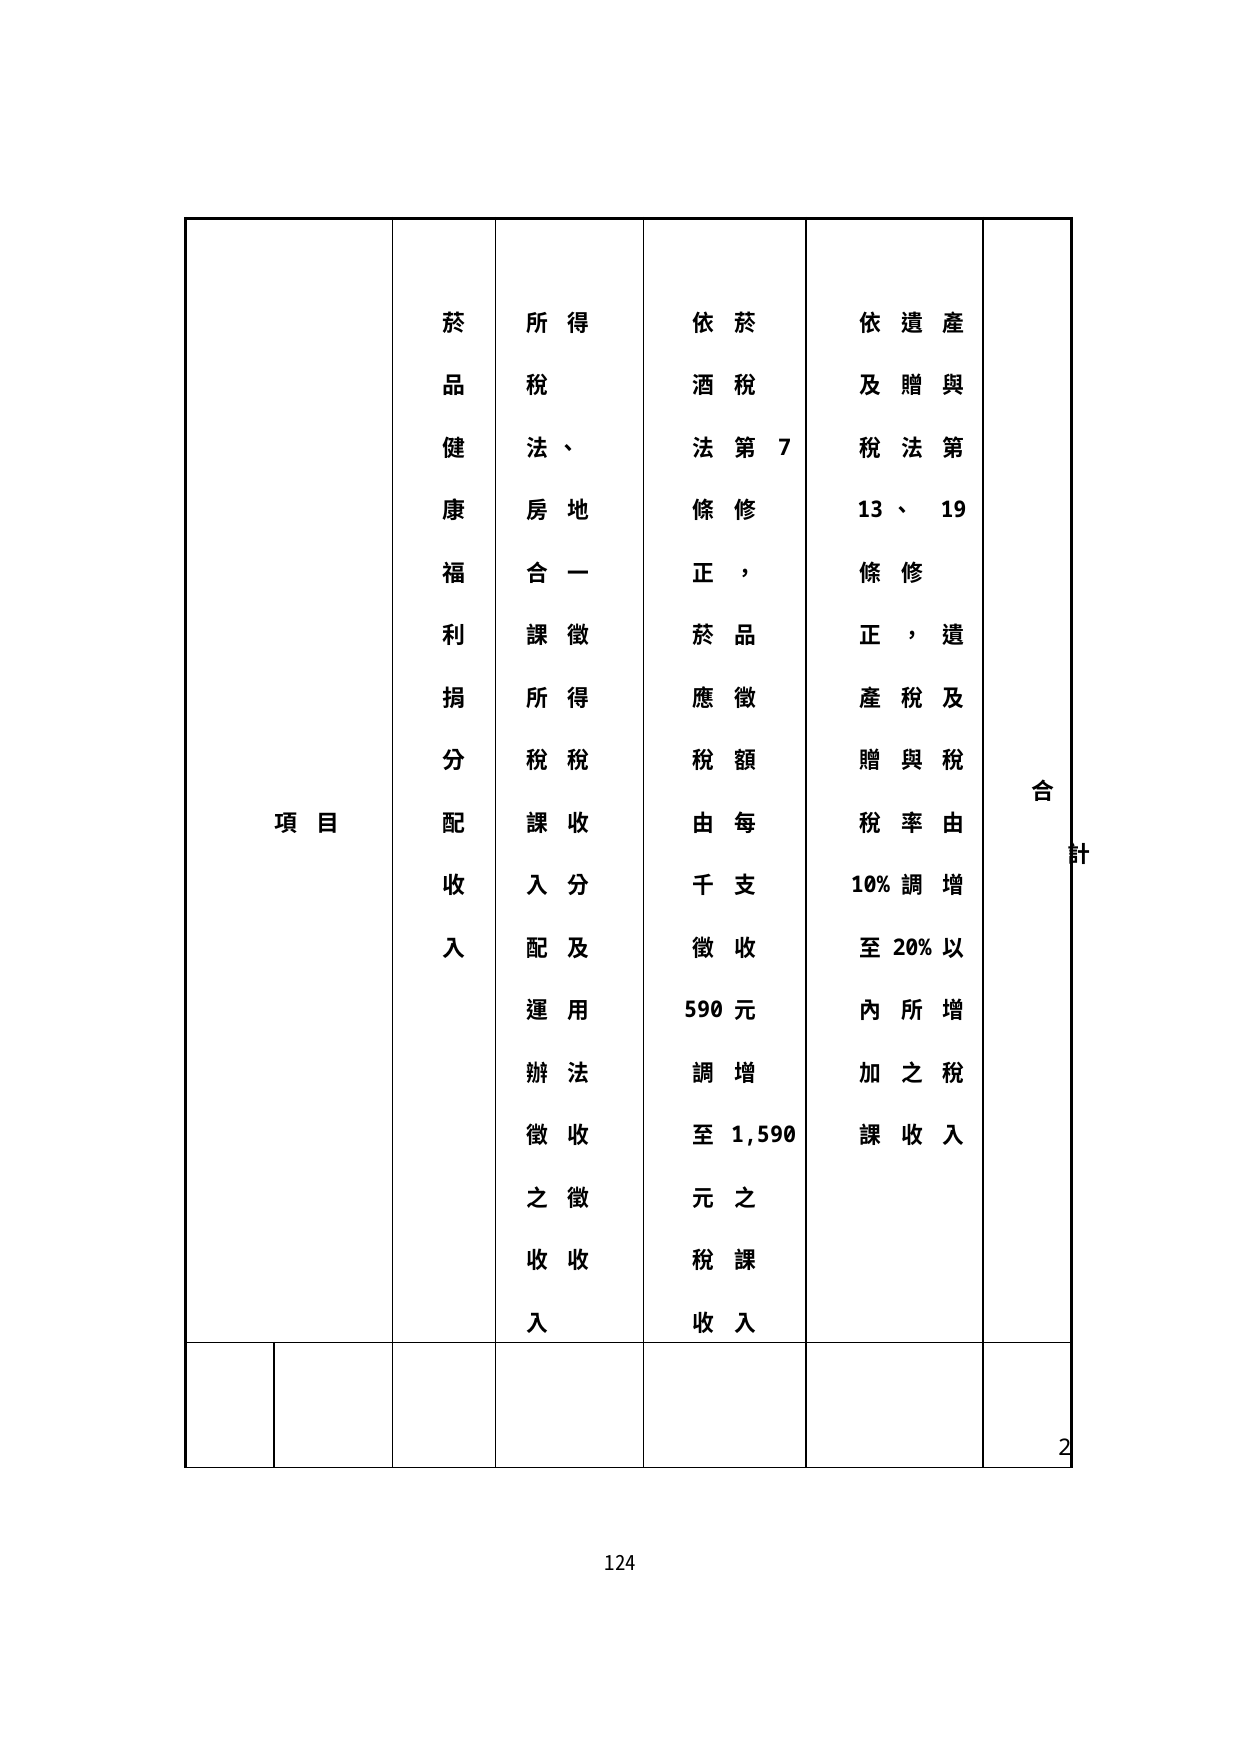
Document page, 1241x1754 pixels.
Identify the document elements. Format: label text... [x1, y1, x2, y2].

table_header 菸品健康福利捐分配收入 [393, 220, 495, 1342]
table_cell [807, 1343, 982, 1467]
table_header 項目 [187, 220, 392, 1342]
table_header 所得稅法、房地合一課徵所得稅稅課收入分配及運用辦法徵收之徵收收入 [496, 220, 643, 1342]
table_header 依菸酒稅法第7條修正，菸品應徵稅額由每千支徵收590元調增至1,590元之稅課收入 [644, 220, 805, 1342]
table_cell 2 [984, 1343, 1070, 1467]
table_cell 預算數 [275, 1343, 392, 1467]
table_cell [393, 1343, 495, 1467]
table_cell 109年度 [187, 1343, 273, 1467]
table_cell [644, 1343, 805, 1467]
table_header 合計 [984, 220, 1070, 1342]
table_header 依遺產及贈與稅法第13、19條修正，遺產稅及贈與稅稅率由10%調增至20%以內所增加之稅課收入 [807, 220, 982, 1342]
table_cell [496, 1343, 643, 1467]
